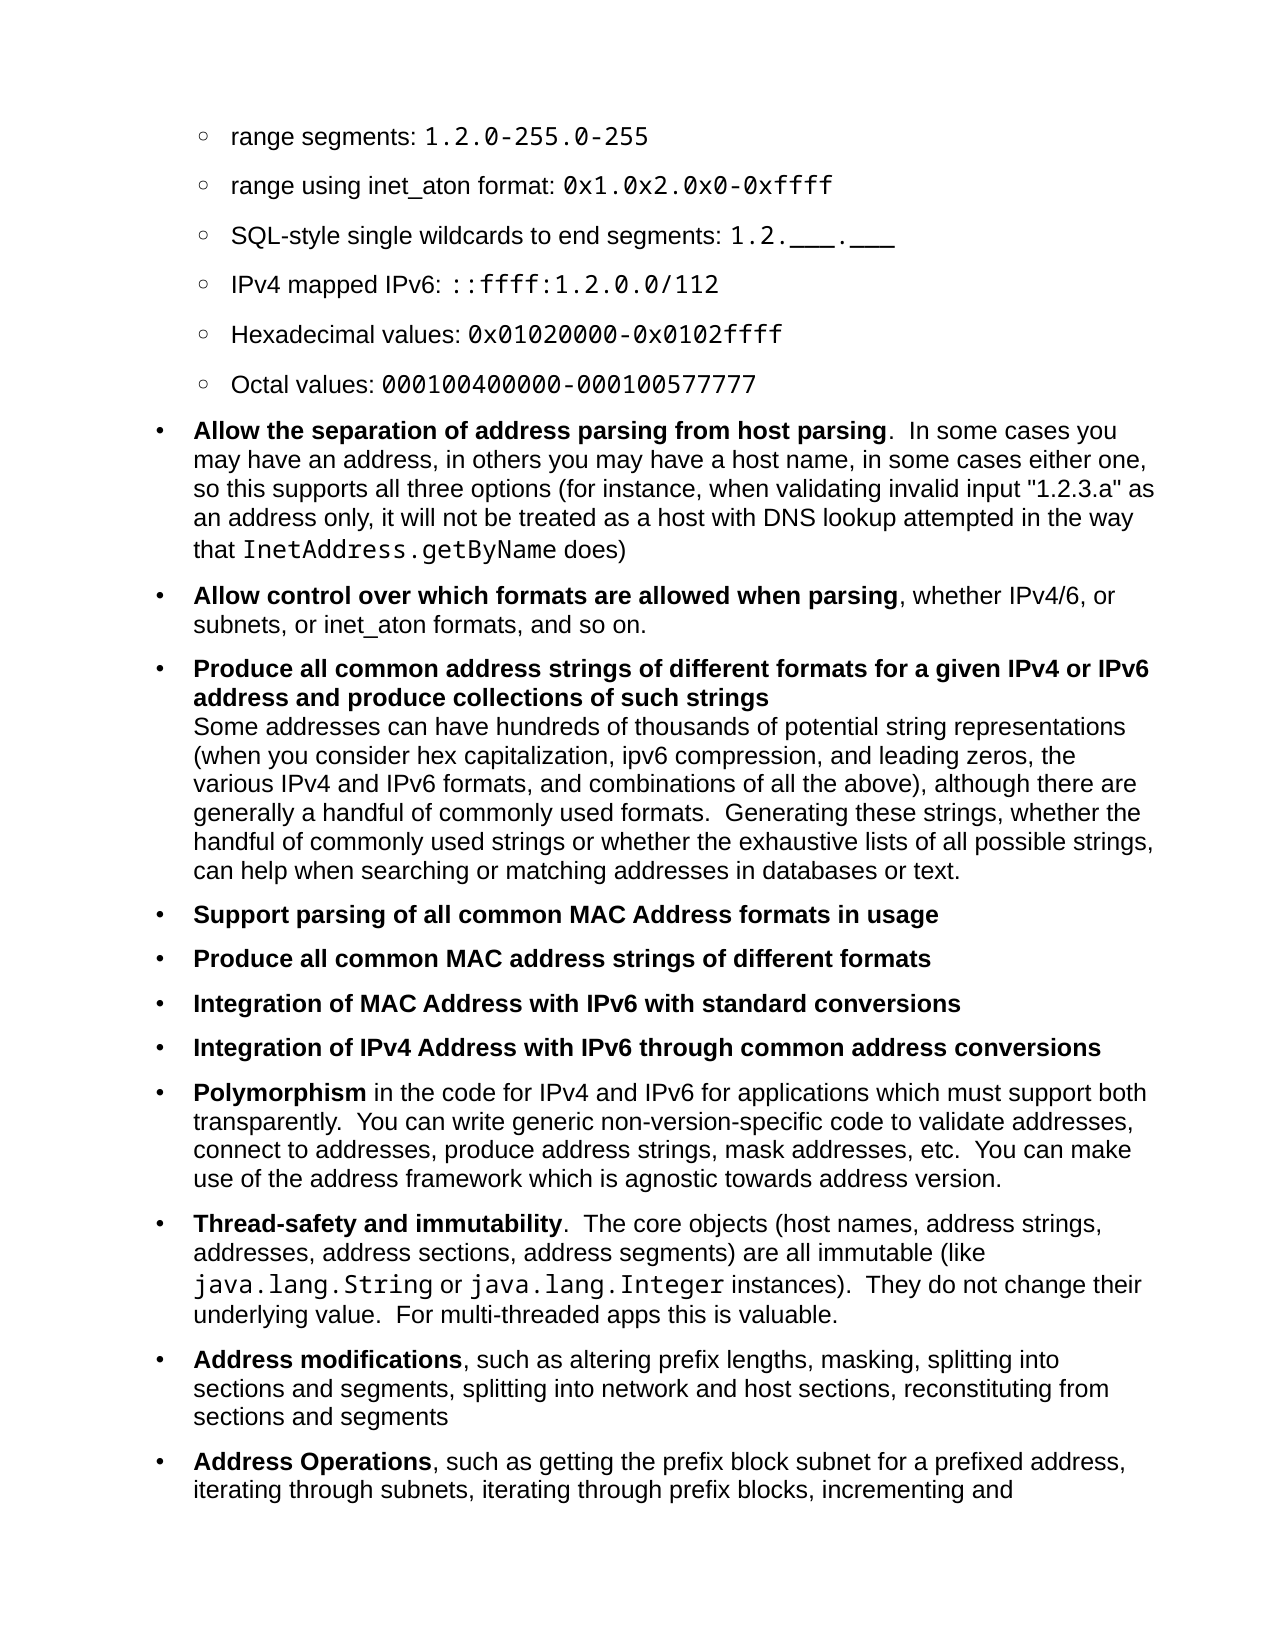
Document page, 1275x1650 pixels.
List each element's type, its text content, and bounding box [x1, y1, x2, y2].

list Allow the separation of address parsing from host parsing. In some cases you may have an address, in others you may have a host name, in some cases either one, so this supports all three options (for instance, when validating invalid input "1.2.3.a" as an address only, it will not be treated as a host with DNS lookup attempted in the way that InetAddress.getByName does) [156, 416, 1157, 565]
list Produce all common address strings of different formats for a given IPv4 or IPv6 address and produce collections of such strings Some addresses can have hundreds of thousands of potential string representations (when you consider hex capitalization, ipv6 compression, and leading zeros, the various IPv4 and IPv6 formats, and combinations of all the above), although there are generally a handful of commonly used formats. Generating these strings, whether the handful of commonly used strings or whether the exhaustive lists of all possible strings, can help when searching or matching addresses in databases or text. [156, 654, 1157, 884]
list Polymorphism in the code for IPv4 and IPv6 for applications which must support both transparently. You can write generic non-version-specific code to validate addresses, connect to addresses, produce address strings, mask addresses, etc. You can make use of the address framework which is agnostic towards address version. [156, 1078, 1157, 1193]
list Address Operations, such as getting the prefix block subnet for a prefixed address, iterating through subnets, iterating through prefix blocks, incrementing and [156, 1447, 1157, 1504]
list Integration of IPv4 Address with IPv6 through common address conversions [156, 1033, 1157, 1062]
list Address modifications, such as altering prefix lengths, masking, splitting into sections and segments, splitting into network and host sections, reconstituting from sections and segments [156, 1345, 1157, 1431]
list Octal values: 000100400000-000100577777 [193, 367, 1157, 401]
list SQL-style single wildcards to end segments: 1.2.___.___ [193, 217, 1157, 252]
list Hexadecimal values: 0x01020000-0x0102ffff [193, 317, 1157, 351]
list range segments: 1.2.0-255.0-255 [193, 118, 1157, 152]
list Allow control over which formats are allowed when parsing, whether IPv4/6, or subnets, or inet_aton formats, and so on. [156, 581, 1157, 639]
list range using inet_aton format: 0x1.0x2.0x0-0xffff [193, 168, 1157, 202]
list Integration of MAC Address with IPv6 with standard conversions [156, 989, 1157, 1018]
list Produce all common MAC address strings of different formats [156, 944, 1157, 973]
list Thread-safety and immutability. The core objects (host names, address strings, addresses, address sections, address segments) are all immutable (like java.lang.String or java.lang.Integer instances). They do not change their underlying value. For multi-threaded apps this is valuable. [156, 1209, 1157, 1329]
list Support parsing of all common MAC Address formats in usage [156, 900, 1157, 929]
list IPv4 mapped IPv6: ::ffff:1.2.0.0/112 [193, 267, 1157, 301]
